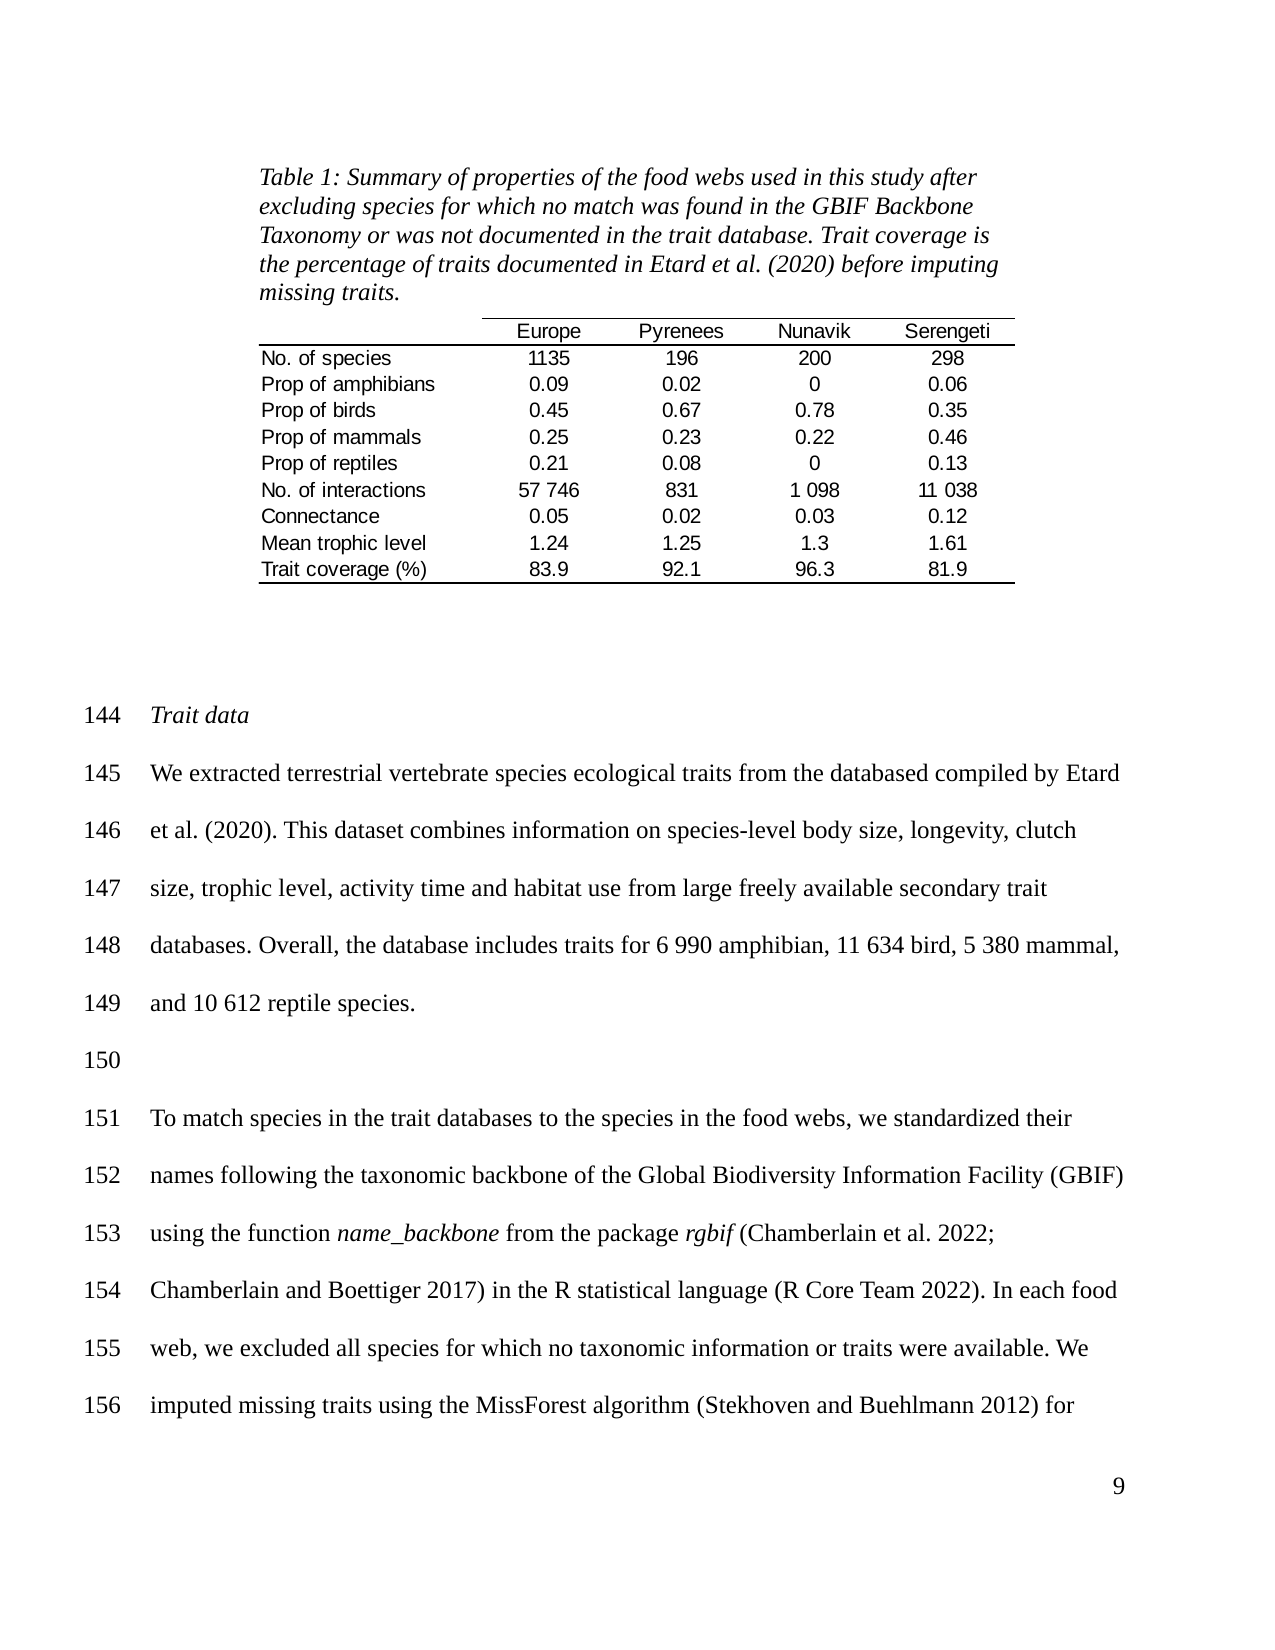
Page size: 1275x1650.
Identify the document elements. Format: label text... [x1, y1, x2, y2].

text We extracted terrestrial vertebrate species ecological traits from the databased compiled by Etard et al. (2020). This dataset combines information on species-level body size, longevity, clutch size, trophic level, activity time and habitat use from large freely available secondary trait databases. Overall, the database includes traits for 6 990 amphibian, 11 634 bird, 5 380 mammal, and 10 612 reptile species. [150, 758, 1125, 1017]
text To match species in the trait databases to the species in the food webs, we standardized their names following the taxonomic backbone of the Global Biodiversity Information Facility (GBIF) using the function name_backbone from the package rgbif (Chamberlain et al. 2022; Chamberlain and Boettiger 2017) in the R statistical language (R Core Team 2022). In each food web, we excluded all species for which no taxonomic information or traits were available. We imputed missing traits using the MissForest algorithm (Stekhoven and Buehlmann 2012) for [150, 1103, 1125, 1419]
text Table 1: Summary of properties of the food webs used in this study after excluding species for which no match was found in the GBIF Backbone Taxonomy or was not documented in the trait database. Trait coverage is the percentage of traits documented in Etard et al. (2020) before imputing missing traits. [259, 162, 1016, 306]
text Trait data [150, 701, 1125, 729]
